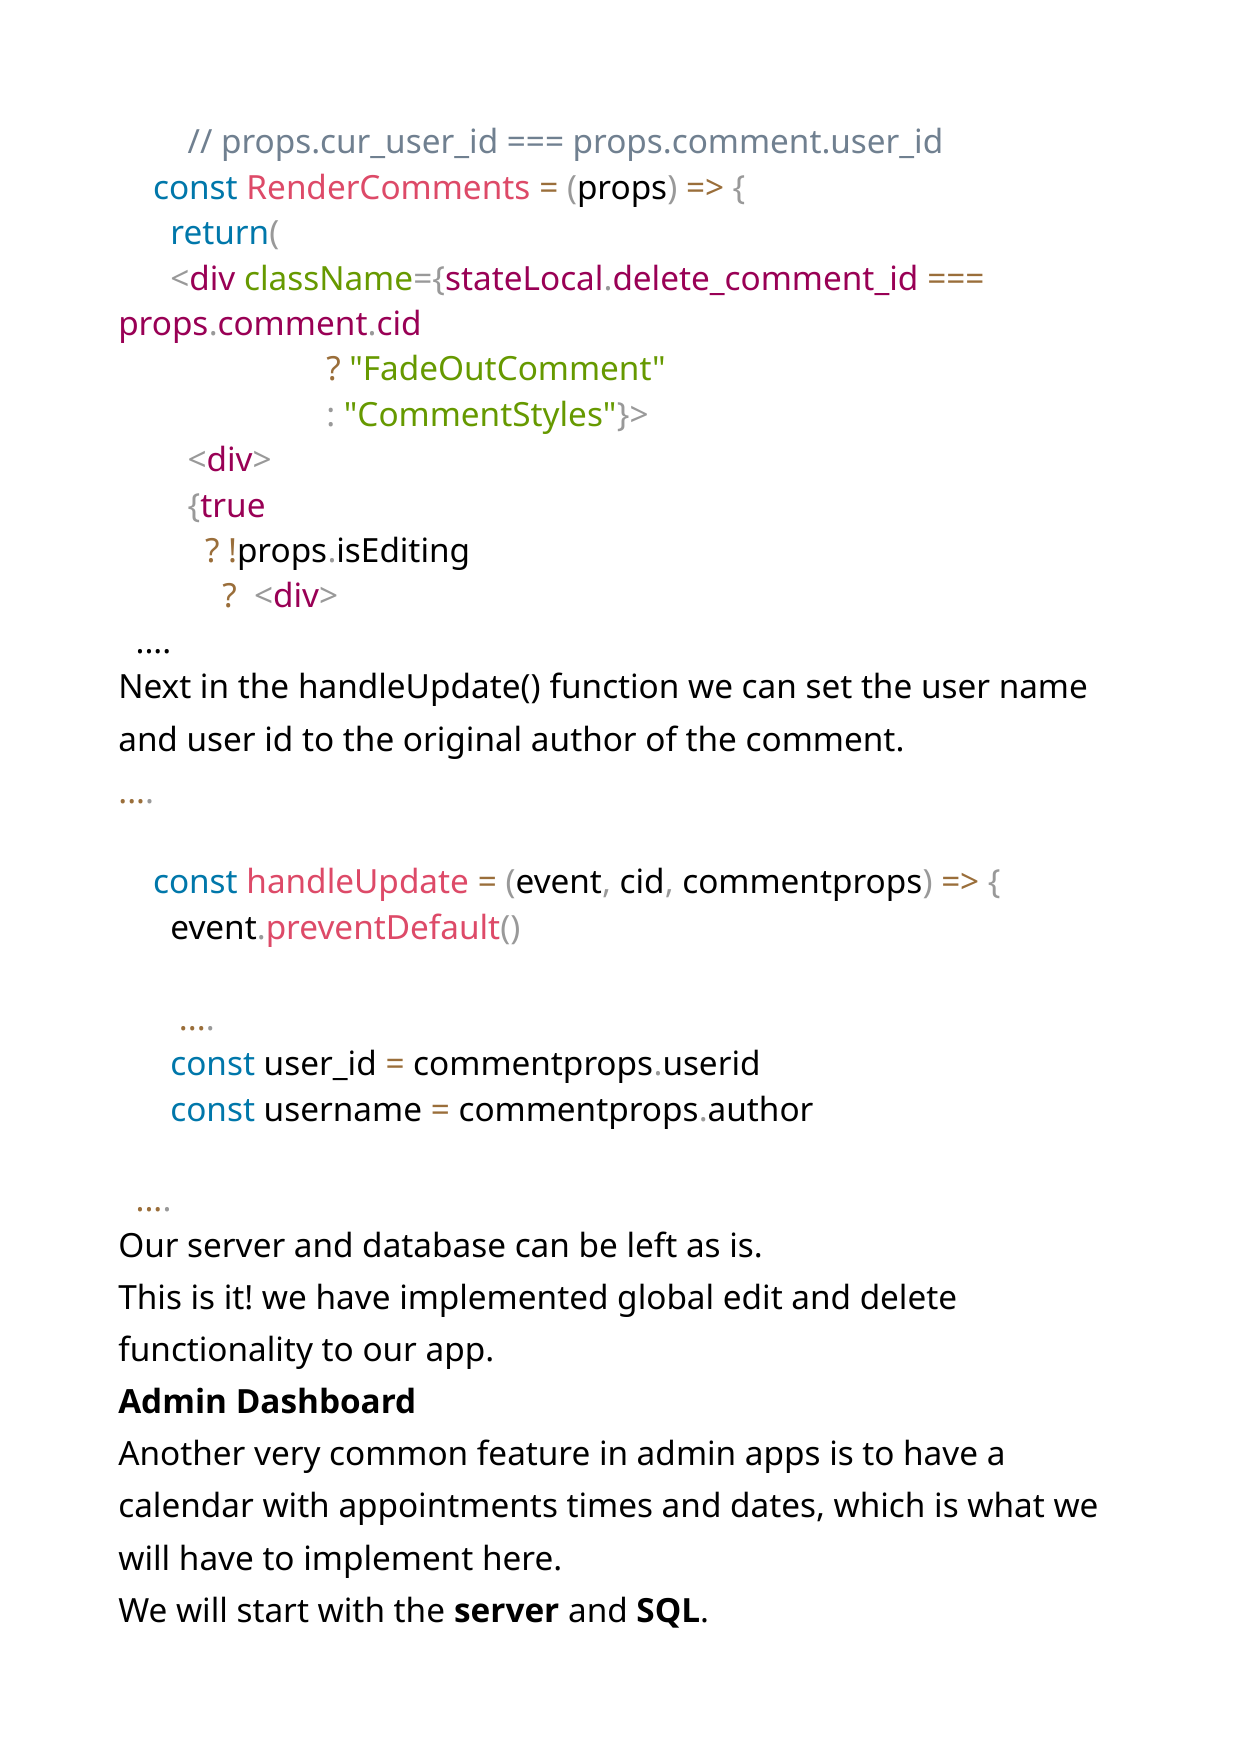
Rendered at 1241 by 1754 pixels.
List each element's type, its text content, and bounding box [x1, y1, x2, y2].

text return( [118, 209, 1122, 254]
text We will start with the server and SQL. [118, 1587, 1122, 1632]
text ? <div> [118, 572, 1122, 618]
text const username = commentprops.author [118, 1085, 1122, 1131]
text const handleUpdate = (event, cid, commentprops) => { [118, 858, 1122, 904]
text ? "FadeOutComment" [118, 345, 1122, 391]
subtitle Admin Dashboard [118, 1378, 1122, 1424]
text .... [118, 767, 1122, 813]
text .... [118, 618, 1122, 663]
text <div className={stateLocal.delete_comment_id === props.comment.cid [118, 254, 1122, 345]
text Another very common feature in admin apps is to have a calendar with appointments times and dates, which is what we will have to implement here. [118, 1430, 1122, 1580]
text Our server and database can be left as is. [118, 1222, 1122, 1267]
text <div> [118, 436, 1122, 481]
text event.preventDefault() [118, 904, 1122, 949]
text : "CommentStyles"}> [118, 391, 1122, 436]
text ? !props.isEditing [118, 527, 1122, 572]
text This is it! we have implemented global edit and delete functionality to our app. [118, 1274, 1122, 1371]
text .... [118, 994, 1122, 1040]
text const user_id = commentprops.userid [118, 1040, 1122, 1085]
text {true [118, 481, 1122, 527]
text // props.cur_user_id === props.comment.user_id [118, 118, 1122, 163]
text const RenderComments = (props) => { [118, 163, 1122, 209]
text .... [118, 1176, 1122, 1222]
text Next in the handleUpdate() function we can set the user name and user id to the original author of the comment. [118, 663, 1122, 761]
